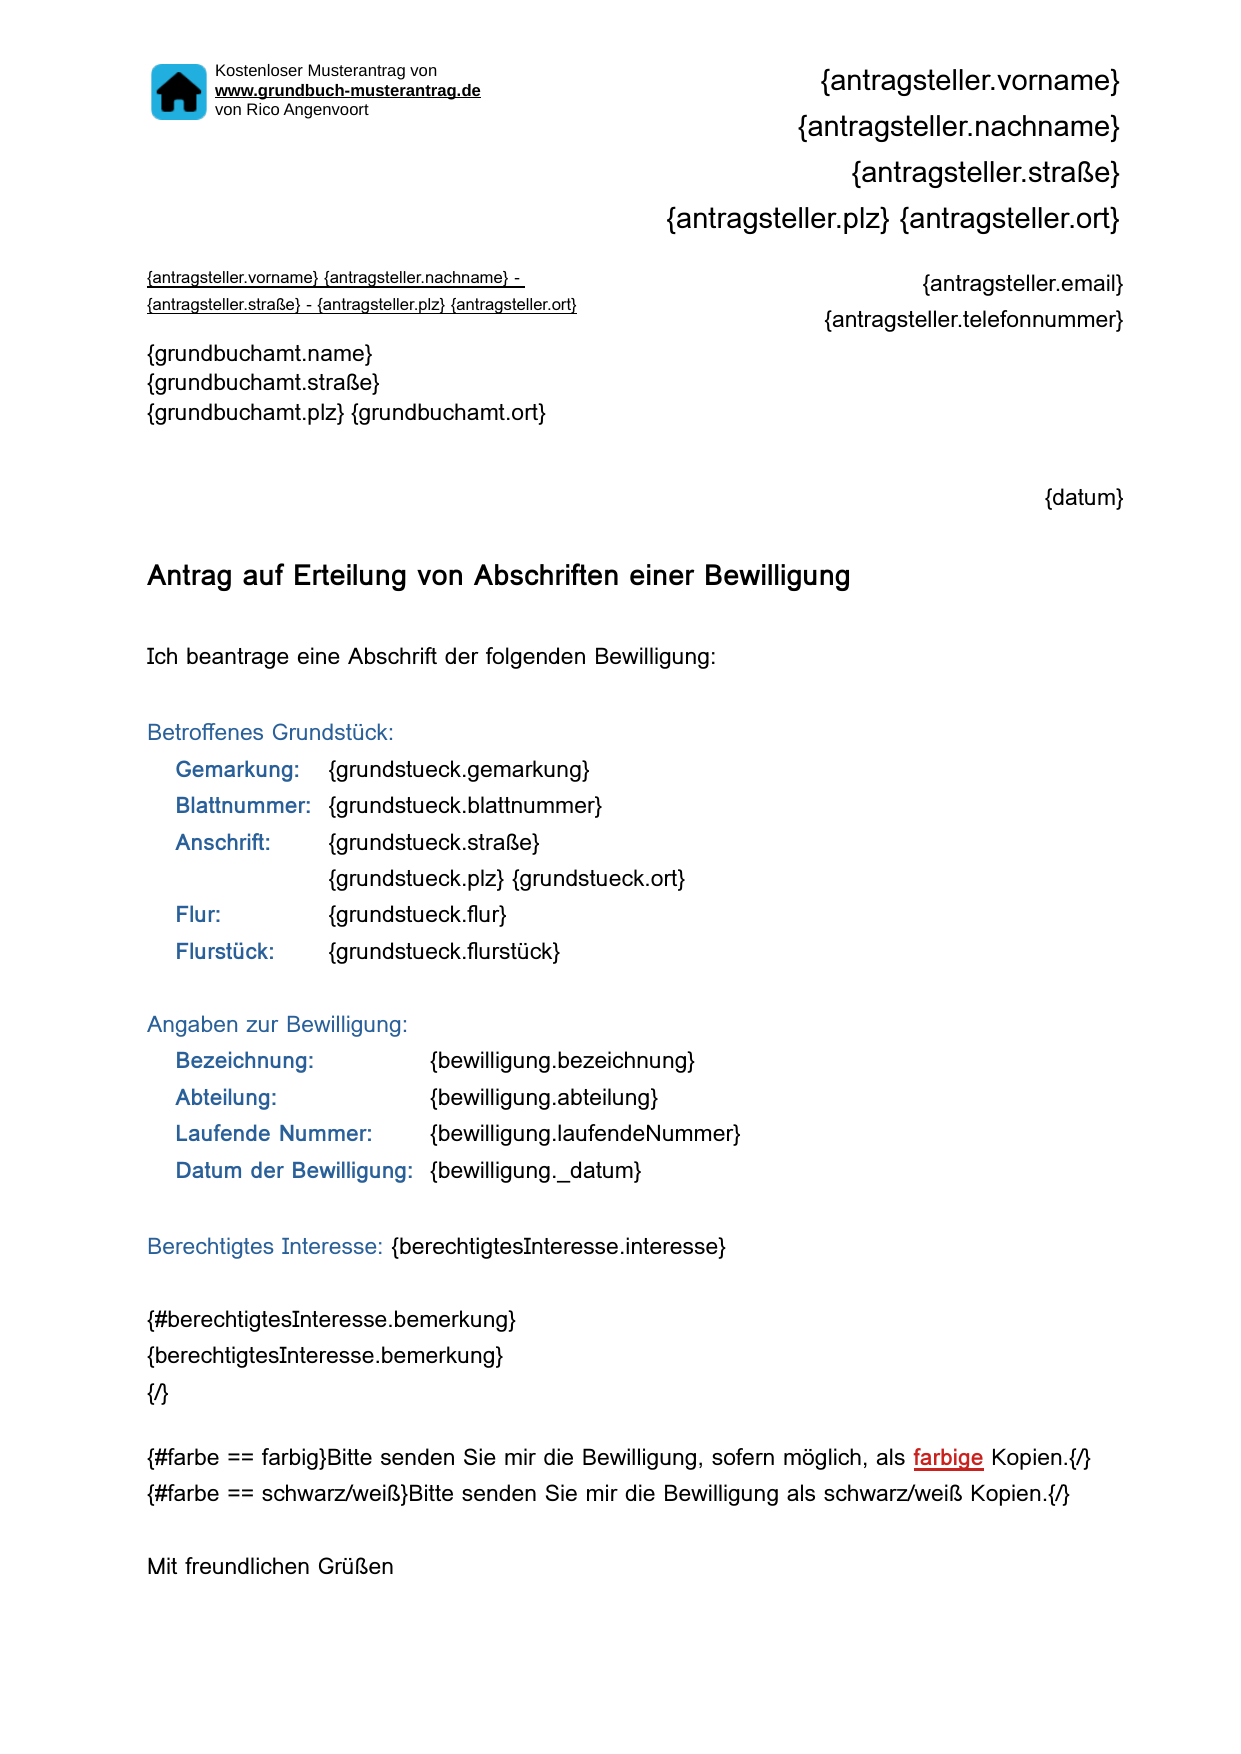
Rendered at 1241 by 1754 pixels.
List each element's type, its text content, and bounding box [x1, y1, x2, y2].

text {antragsteller.vorname} {antragsteller.nachname} - {antragsteller.straße} - {antragsteller.plz} {antragsteller.ort} [147, 265, 648, 318]
text von Rico Angenvoort [215, 99, 505, 119]
text {antragsteller.vorname} {antragsteller.nachname} [511, 56, 1120, 149]
table_cell Abteilung: [175, 1079, 430, 1115]
table_cell {grundstueck.flur} [328, 896, 1025, 933]
table_cell {bewilligung._datum} [430, 1152, 1025, 1188]
table_cell Flur: [175, 896, 328, 933]
text {grundbuchamt.plz} {grundbuchamt.ort} [147, 397, 648, 426]
table_cell {grundstueck.blattnummer} [328, 787, 1025, 823]
text {#farbe == farbig}Bitte senden Sie mir die Bewilligung, sofern möglich, als farbige Kopien.{/}{#farbe == schwarz/weiß}Bitte senden Sie mir die Bewilligung als schwarz/weiß Kopien.{/} [147, 1439, 1123, 1512]
table_header {bewilligung.bezeichnung} [430, 1042, 1025, 1079]
table_cell {grundstueck.straße} {grundstueck.plz} {grundstueck.ort} [328, 824, 1025, 896]
table_cell Blattnummer: [175, 787, 328, 823]
text {antragsteller.plz} {antragsteller.ort} [511, 195, 1120, 242]
table_cell {bewilligung.abteilung} [430, 1079, 1025, 1115]
text www.grundbuch-musterantrag.de [215, 80, 505, 99]
text Mit freundlichen Grüßen [147, 1548, 1123, 1585]
text {datum} [147, 479, 1123, 516]
text Kostenloser Musterantrag von [215, 61, 505, 80]
table_cell {bewilligung.laufendeNummer} [430, 1115, 1025, 1152]
table_cell {grundstueck.flurstück} [328, 933, 1025, 969]
table_header Bezeichnung: [175, 1042, 430, 1079]
table_cell Anschrift: [175, 824, 328, 896]
text Betroffenes Grundstück: [147, 714, 1123, 751]
table_cell Flurstück: [175, 933, 328, 969]
text {antragsteller.email} [743, 265, 1123, 301]
picture [151, 64, 207, 120]
text {grundbuchamt.straße} [147, 367, 648, 397]
table_header Gemarkung: [175, 751, 328, 787]
text {/} [147, 1374, 1123, 1410]
text {berechtigtesInteresse.bemerkung} [147, 1337, 1123, 1374]
text {#berechtigtesInteresse.bemerkung} [147, 1301, 1123, 1337]
table_cell Datum der Bewilligung: [175, 1152, 430, 1188]
text Berechtigtes Interesse: {berechtigtesInteresse.interesse} [147, 1228, 1123, 1264]
text {grundbuchamt.name} [147, 338, 648, 367]
text Ich beantrage eine Abschrift der folgenden Bewilligung: [147, 638, 1123, 674]
table_header {grundstueck.gemarkung} [328, 751, 1025, 787]
table_cell Laufende Nummer: [175, 1115, 430, 1152]
text Antrag auf Erteilung von Abschriften einer Bewilligung [147, 552, 1123, 598]
text {antragsteller.straße} [511, 149, 1120, 195]
text {antragsteller.telefonnummer} [743, 301, 1123, 338]
text Angaben zur Bewilligung: [147, 1006, 1123, 1042]
